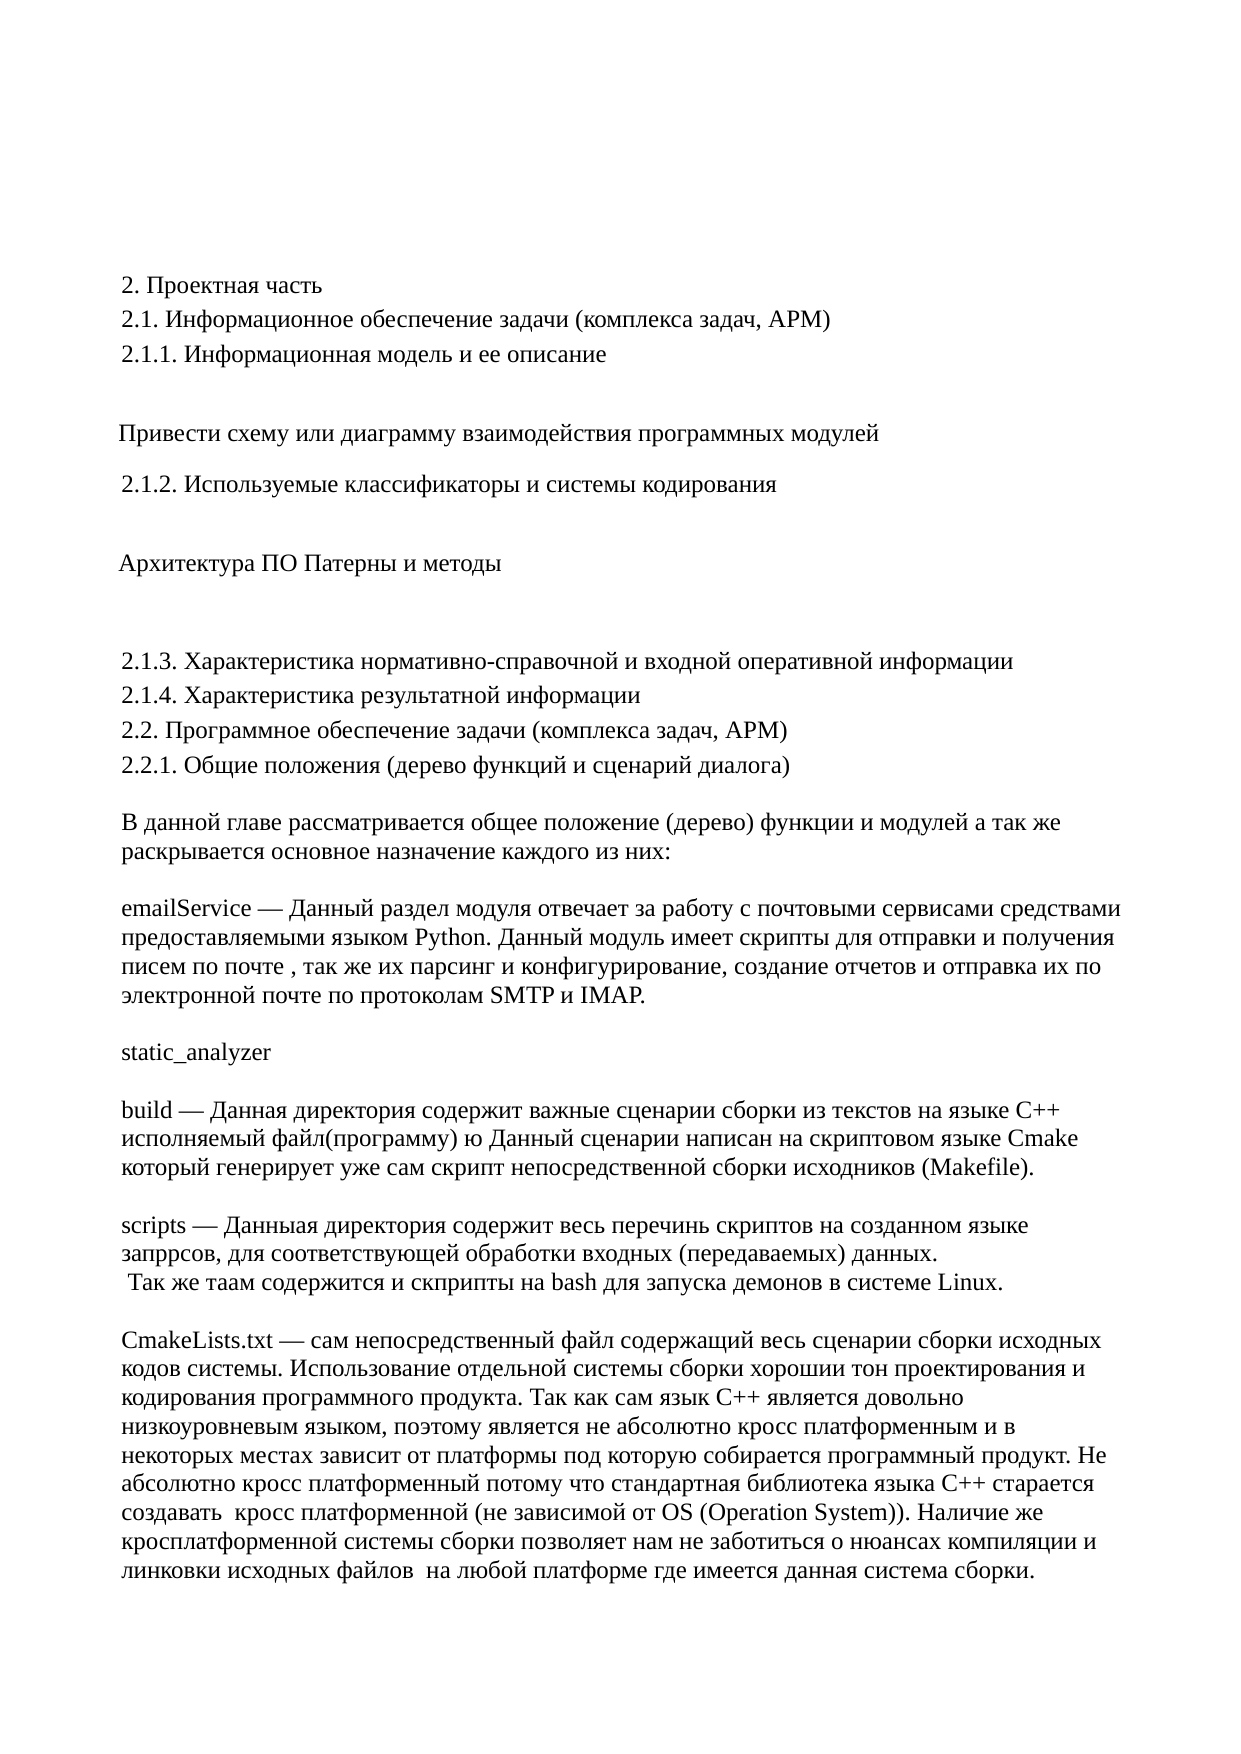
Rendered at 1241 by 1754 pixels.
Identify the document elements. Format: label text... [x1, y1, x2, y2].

table_header [118, 232, 401, 267]
table_header 2.1.1. Информационная модель и ее описание [118, 336, 1146, 371]
table_header [118, 166, 575, 200]
table_header 2.1. Информационное обеспечение задачи (комплекса задач, АРМ) [118, 301, 1181, 336]
table_header 2.1.3. Характеристика нормативно-справочной и входной оперативной информации [118, 643, 1163, 678]
text Привести схему или диаграмму взаимодействия программных модулей [118, 418, 1122, 447]
table_header 2.2. Программное обеспечение задачи (комплекса задач, АРМ) [118, 712, 801, 747]
table_header [118, 200, 136, 211]
table_header 2.1.2. Используемые классификаторы и системы кодирования [118, 466, 1193, 500]
table_header [118, 222, 136, 232]
table_header 2.1.4. Характеристика результатной информации [118, 678, 1175, 712]
text Архитектура ПО Патерны и методы [118, 548, 1122, 577]
table_header 2.2.1. Общие положения (дерево функций и сценарий диалога) В данной главе рассматривается общее положение (дерево) функции и модулей а так же раскрывается основное назначение каждого из них: emailService — Данный раздел модуля отвечает за работу с почтовыми сервисами средствами предоставляемыми языком Python. Данный модуль имеет скрипты для отправки и получения писем по почте , так же их парсинг и конфигурирование, создание отчетов и отправка их по электронной почте по протоколам SMTP и IMAP. static_analyzer build — Данная директория содержит важные сценарии сборки из текстов на языке С++ исполняемый файл(программу) ю Данный сценарии написан на скриптовом языке Cmake который генерирует уже сам скрипт непосредственной сборки исходников (Makefile). scripts — Данныая директория содержит весь перечинь скриптов на созданном языке запррсов, для соответствующей обработки входных (передаваемых) данных. Так же таам содержится и скприпты на bash для запуска демонов в системе Linux. CmakeLists.txt — сам непосредственный файл содержащий весь сценарии сборки исходных кодов системы. Использование отдельной системы сборки хорошии тон проектирования и кодирования программного продукта. Так как сам язык С++ является довольно низкоуровневым языком, поэтому является не абсолютно кросс платформенным и в некоторых местах зависит от платформы под которую собирается программный продукт. Не абсолютно кросс платформенный потому что стандартная библиотека языка С++ старается создавать кросс платформенной (не зависимой от OS (Operation System)). Наличие же кросплатформенной системы сборки позволяет нам не заботиться о нюансах компиляции и линковки исходных файлов на любой платформе где имеется данная система сборки. [118, 747, 1128, 1615]
table_header 2. Проектная часть [118, 267, 336, 301]
table_header [118, 211, 136, 222]
